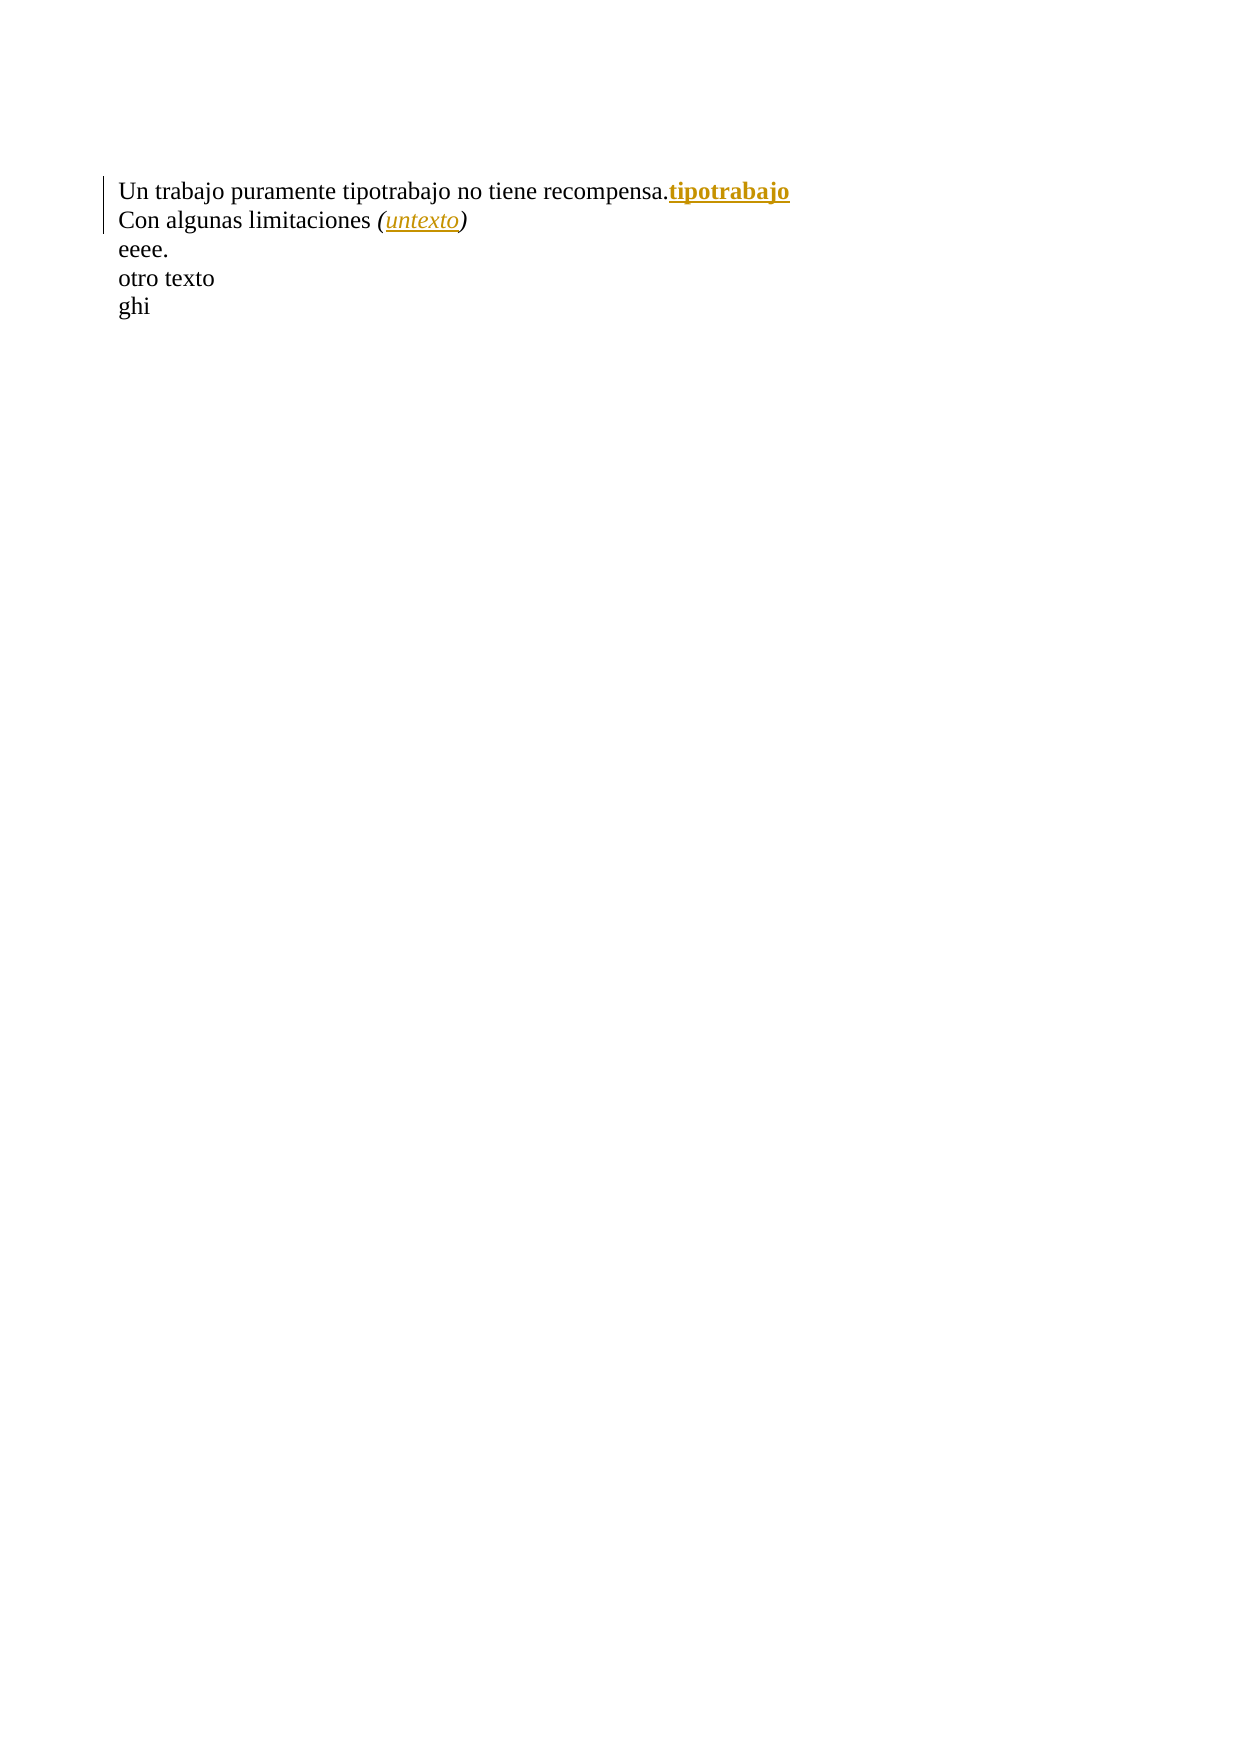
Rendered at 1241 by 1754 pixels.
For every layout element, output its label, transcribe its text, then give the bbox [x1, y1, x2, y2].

text Con algunas limitaciones (untexto) [118, 205, 1122, 234]
text Un trabajo puramente tipotrabajo no tiene recompensa.tipotrabajo [118, 176, 1122, 205]
text otro texto [118, 263, 1122, 291]
text ghi [118, 291, 1122, 320]
text eeee. [118, 234, 1122, 263]
